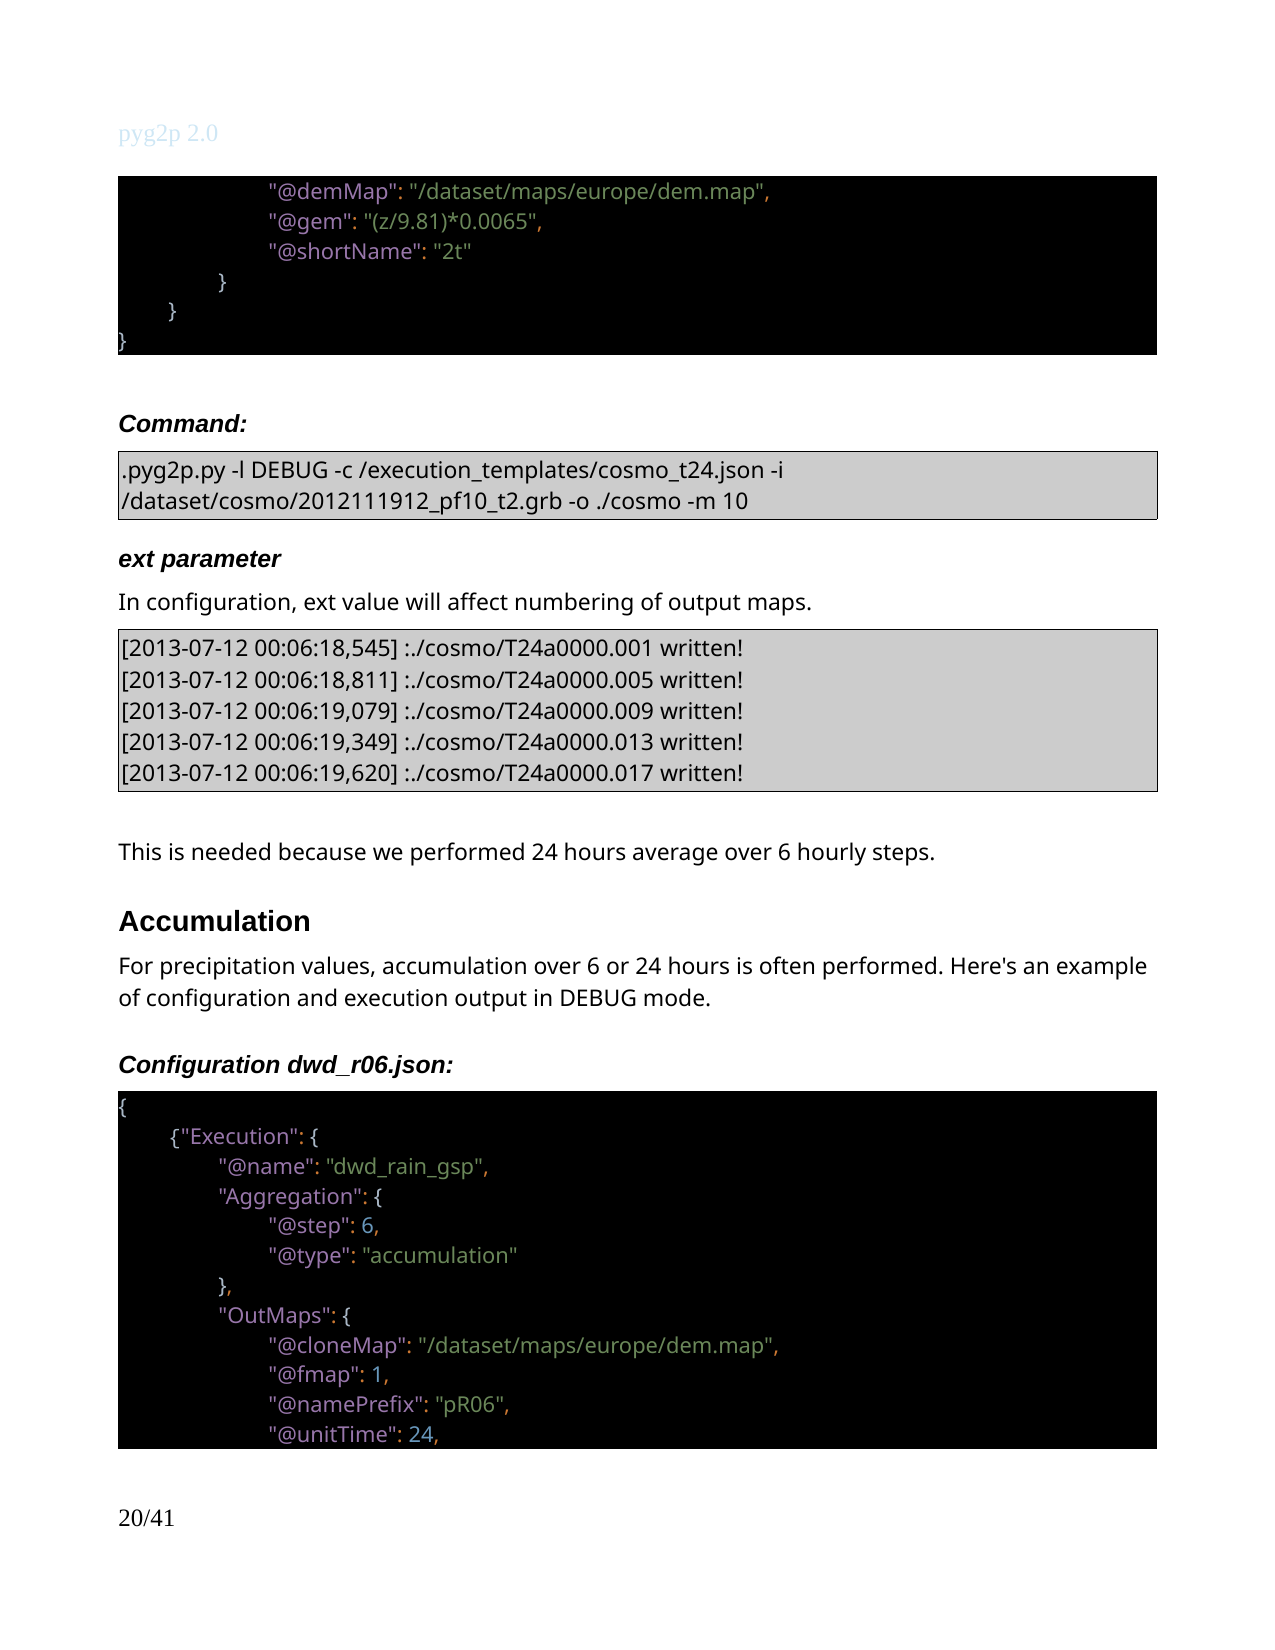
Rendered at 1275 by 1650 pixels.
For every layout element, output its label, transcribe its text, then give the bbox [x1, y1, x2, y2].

text } [118, 325, 1157, 355]
text "@gem": "(z/9.81)*0.0065", [118, 206, 1157, 236]
subtitle Accumulation [118, 904, 1157, 938]
subtitle Command: [118, 409, 1157, 438]
subtitle Configuration dwd_r06.json: [118, 1050, 1157, 1079]
text [2013-07-12 00:06:18,811] :./cosmo/T24a0000.005 written! [119, 660, 1157, 692]
text "@cloneMap": "/dataset/maps/europe/dem.map", [118, 1329, 1157, 1359]
text This is needed because we performed 24 hours average over 6 hourly steps. [118, 835, 1157, 867]
text [2013-07-12 00:06:19,079] :./cosmo/T24a0000.009 written! [119, 692, 1157, 723]
text } [118, 296, 1157, 325]
text "@type": "accumulation" [118, 1240, 1157, 1270]
text { [118, 1091, 1157, 1121]
text .pyg2p.py -l DEBUG -c /execution_templates/cosmo_t24.json -i /dataset/cosmo/2012111912_pf10_t2.grb -o ./cosmo -m 10 [119, 452, 1157, 519]
text "Aggregation": { [118, 1181, 1157, 1210]
text }, [118, 1270, 1157, 1300]
text "@step": 6, [118, 1210, 1157, 1240]
text {"Execution": { [118, 1121, 1157, 1151]
text "@name": "dwd_rain_gsp", [118, 1151, 1157, 1181]
text For precipitation values, accumulation over 6 or 24 hours is often performed. Here's an example of configuration and execution output in DEBUG mode. [118, 950, 1157, 1013]
text [2013-07-12 00:06:19,349] :./cosmo/T24a0000.013 written! [119, 723, 1157, 754]
subtitle ext parameter [118, 544, 1157, 573]
text } [118, 266, 1157, 296]
text [2013-07-12 00:06:19,620] :./cosmo/T24a0000.017 written! [119, 754, 1157, 791]
text [2013-07-12 00:06:18,545] :./cosmo/T24a0000.001 written! [119, 630, 1157, 660]
text "OutMaps": { [118, 1300, 1157, 1329]
text "@namePrefix": "pR06", [118, 1389, 1157, 1419]
text "@unitTime": 24, [118, 1419, 1157, 1449]
text "@shortName": "2t" [118, 236, 1157, 266]
text In configuration, ext value will affect numbering of output maps. [118, 585, 1157, 617]
text "@fmap": 1, [118, 1359, 1157, 1389]
text "@demMap": "/dataset/maps/europe/dem.map", [118, 176, 1157, 206]
